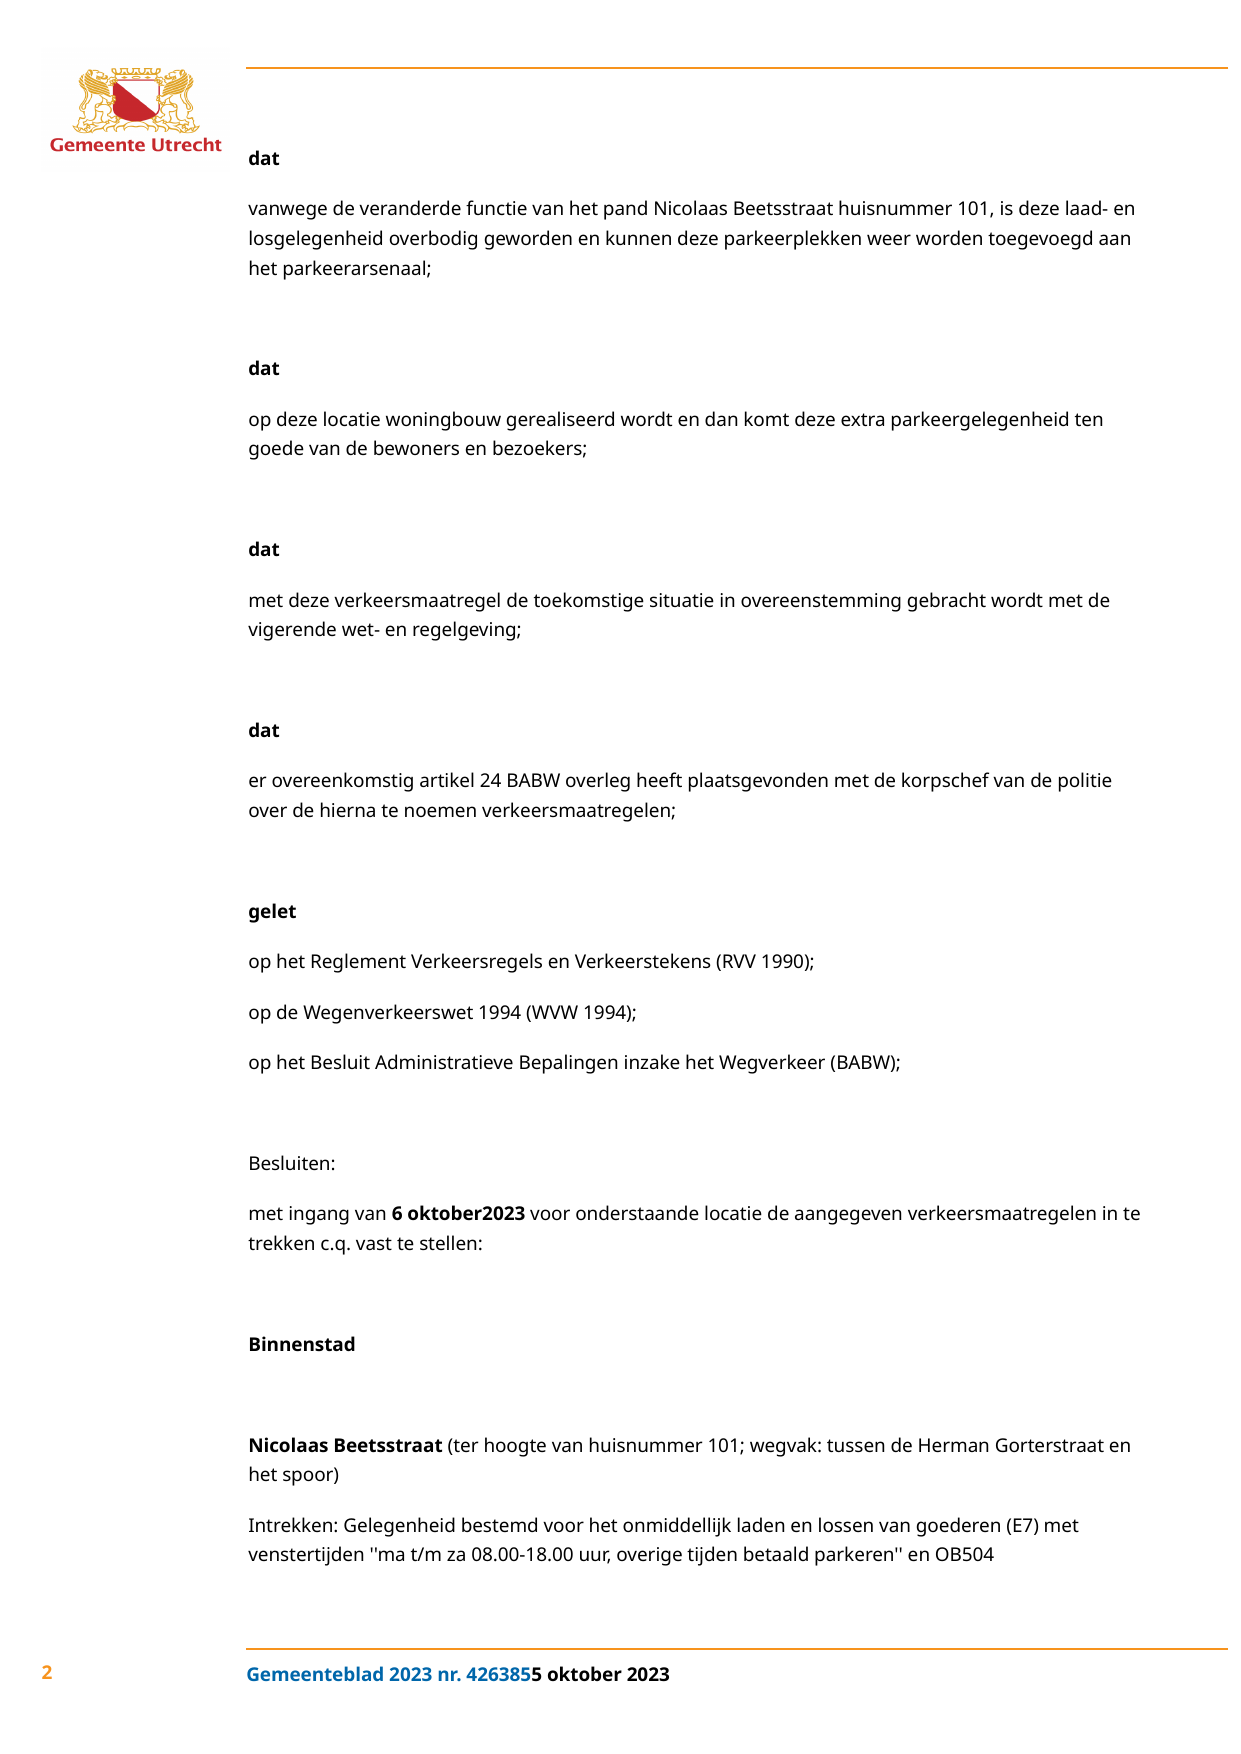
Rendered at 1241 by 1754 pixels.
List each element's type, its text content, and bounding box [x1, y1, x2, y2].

text met ingang van 6 oktober2023 voor onderstaande locatie de aangegeven verkeersmaatregelen in te trekken c.q. vast te stellen: [248, 1201, 1152, 1256]
text dat [248, 717, 1152, 743]
text Intrekken: Gelegenheid bestemd voor het onmiddellijk laden en lossen van goederen (E7) met venstertijden ''ma t/m za 08.00-18.00 uur, overige tijden betaald parkeren'' en OB504 [248, 1512, 1152, 1567]
text op deze locatie woningbouw gerealiseerd wordt en dan komt deze extra parkeergelegenheid ten goede van de bewoners en bezoekers; [248, 406, 1152, 461]
text Nicolaas Beetsstraat (ter hoogte van huisnummer 101; wegvak: tussen de Herman Gorterstraat en het spoor) [248, 1432, 1152, 1487]
text op de Wegenverkeerswet 1994 (WVW 1994); [248, 999, 1152, 1025]
picture [41, 47, 231, 172]
text dat [248, 356, 1152, 381]
text vanwege de veranderde functie van het pand Nicolaas Beetsstraat huisnummer 101, is deze laad- en losgelegenheid overbodig geworden en kunnen deze parkeerplekken weer worden toegevoegd aan het parkeerarsenaal; [248, 196, 1152, 281]
text Binnenstad [248, 1331, 1152, 1357]
text op het Besluit Administratieve Bepalingen inzake het Wegverkeer (BABW); [248, 1049, 1152, 1075]
text dat [248, 145, 1152, 171]
text Besluiten: [248, 1150, 1152, 1176]
text er overeenkomstig artikel 24 BABW overleg heeft plaatsgevonden met de korpschef van de politie over de hierna te noemen verkeersmaatregelen; [248, 768, 1152, 823]
text gelet [248, 898, 1152, 924]
text met deze verkeersmaatregel de toekomstige situatie in overeenstemming gebracht wordt met de vigerende wet- en regelgeving; [248, 587, 1152, 642]
text dat [248, 536, 1152, 562]
text op het Reglement Verkeersregels en Verkeerstekens (RVV 1990); [248, 948, 1152, 974]
